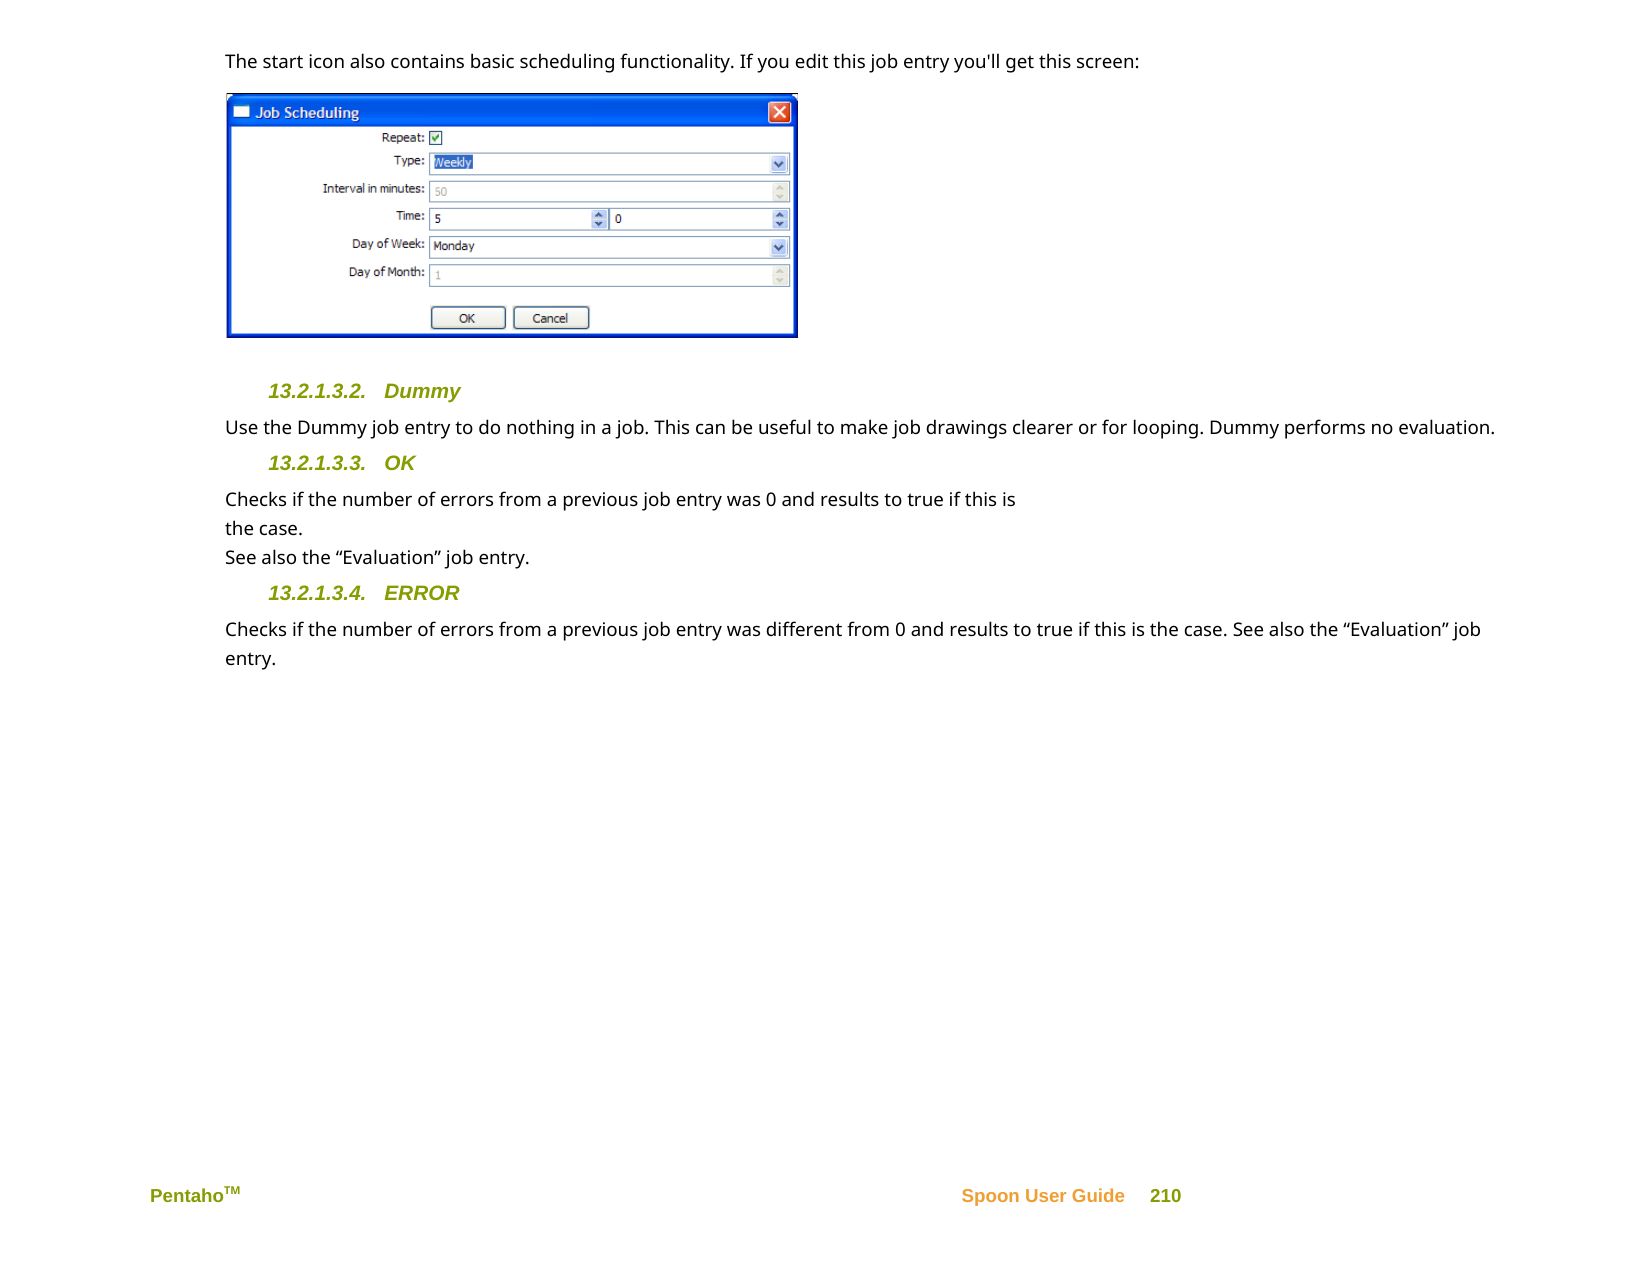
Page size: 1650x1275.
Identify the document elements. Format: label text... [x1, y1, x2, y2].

text The start icon also contains basic scheduling functionality. If you edit this job entry you'll get this screen: [225, 45, 1500, 74]
text See also the “Evaluation” job entry. [225, 541, 1500, 570]
text the case. [225, 512, 1500, 541]
text Use the Dummy job entry to do nothing in a job. This can be useful to make job drawings clearer or for looping. Dummy performs no evaluation. [225, 411, 1500, 440]
subtitle OK [268, 447, 1500, 476]
text Checks if the number of errors from a previous job entry was different from 0 and results to true if this is the case. See also the “Evaluation” job entry. [225, 613, 1500, 671]
subtitle Dummy [268, 376, 1500, 404]
text Checks if the number of errors from a previous job entry was 0 and results to true if this is [225, 483, 1500, 512]
subtitle ERROR [268, 577, 1500, 606]
